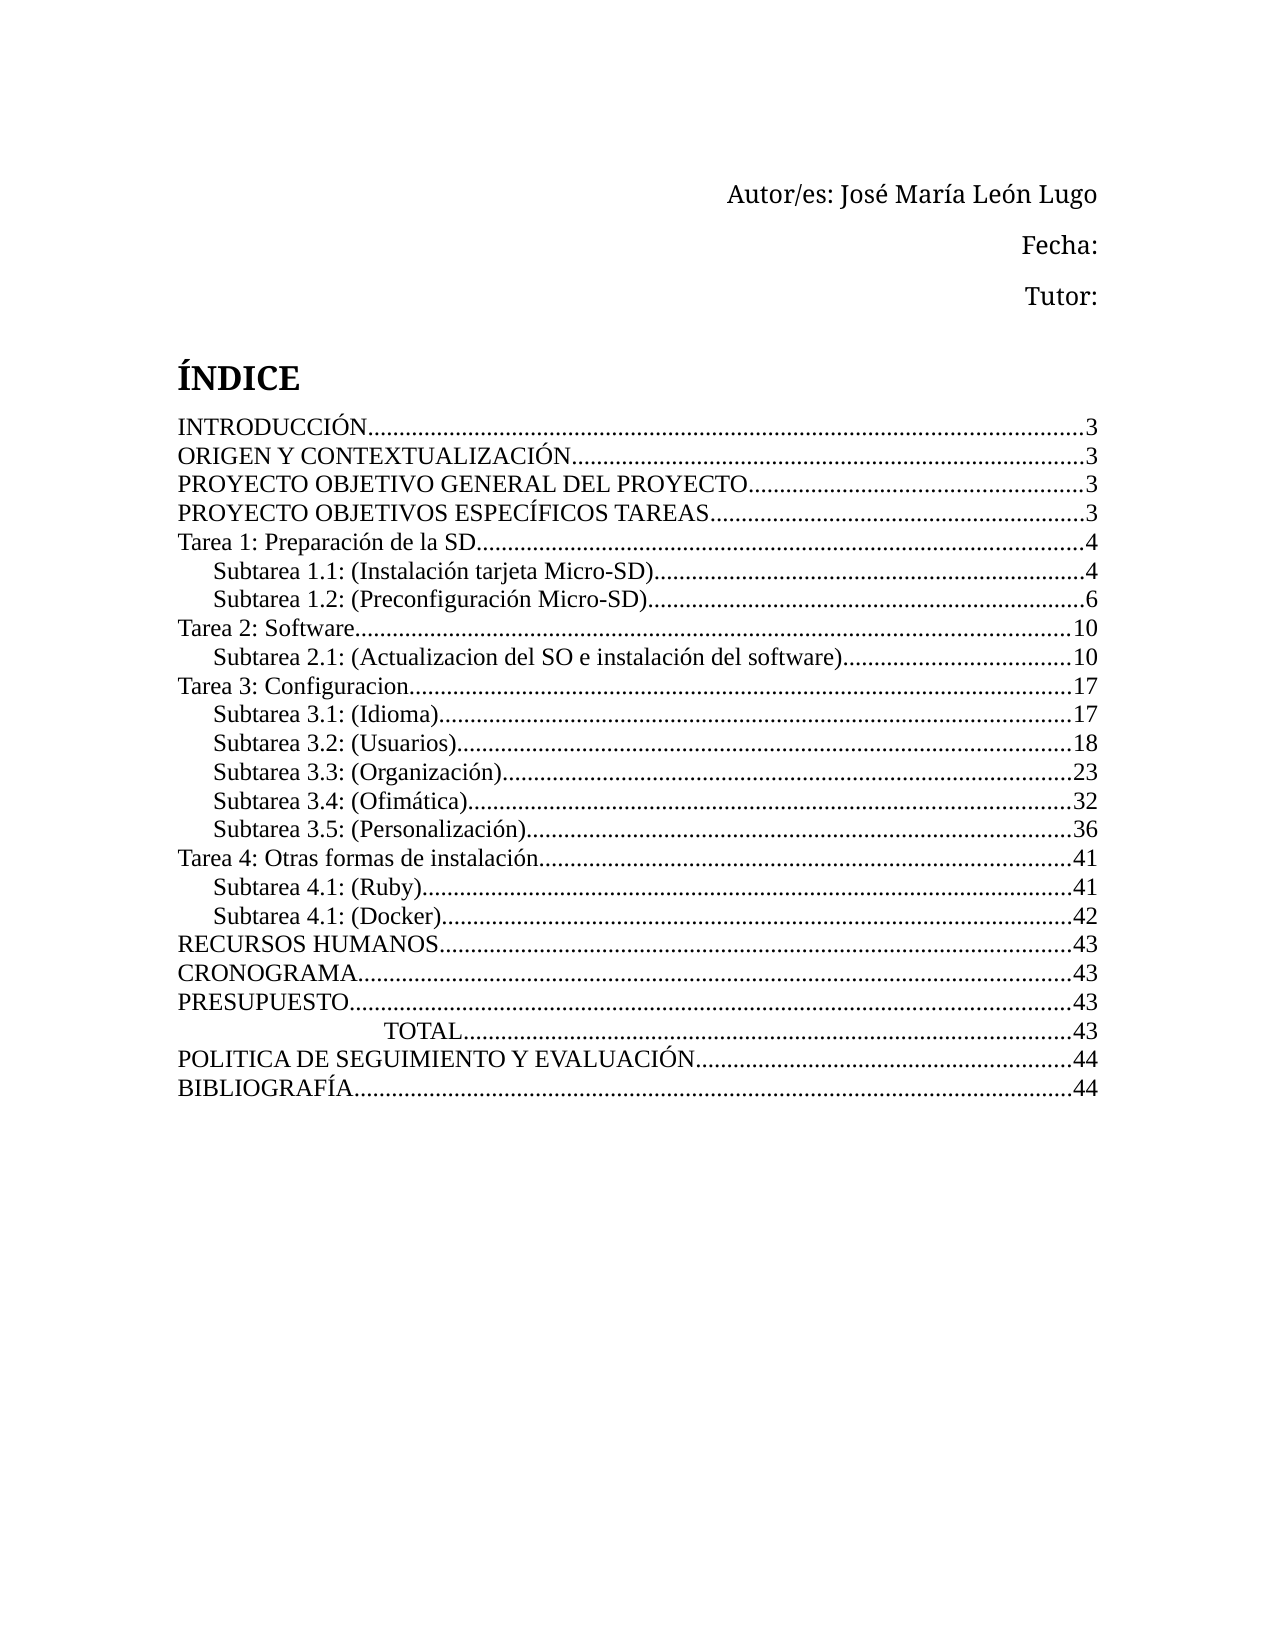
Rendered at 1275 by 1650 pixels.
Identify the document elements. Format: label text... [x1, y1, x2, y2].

text PROYECTO OBJETIVO GENERAL DEL PROYECTO 3 [177, 469, 1098, 498]
text Subtarea 3.5: (Personalización) 36 [207, 814, 1098, 843]
text Subtarea 3.4: (Ofimática) 32 [207, 786, 1098, 814]
text Subtarea 1.1: (Instalación tarjeta Micro-SD) 4 [207, 556, 1098, 584]
text Subtarea 3.3: (Organización) 23 [207, 757, 1098, 786]
text Subtarea 2.1: (Actualizacion del SO e instalación del software) 10 [207, 642, 1098, 671]
text Tarea 2: Software 10 [177, 613, 1098, 642]
text Subtarea 3.2: (Usuarios) 18 [207, 728, 1098, 757]
text Tarea 4: Otras formas de instalación 41 [177, 843, 1098, 872]
text Tarea 1: Preparación de la SD 4 [177, 527, 1098, 556]
text INTRODUCCIÓN 3 [177, 412, 1098, 441]
title ÍNDICE [177, 354, 1098, 400]
text BIBLIOGRAFÍA 44 [177, 1073, 1098, 1102]
text Tutor: [266, 278, 1098, 312]
text Fecha: [266, 227, 1098, 261]
text PRESUPUESTO 43 [177, 987, 1098, 1016]
text Subtarea 4.1: (Ruby) 41 [207, 872, 1098, 901]
text RECURSOS HUMANOS 43 [177, 929, 1098, 958]
text Subtarea 1.2: (Preconfiguración Micro-SD) 6 [207, 584, 1098, 613]
text PROYECTO OBJETIVOS ESPECÍFICOS TAREAS 3 [177, 498, 1098, 527]
text TOTAL 43 [383, 1016, 1098, 1044]
text Subtarea 3.1: (Idioma) 17 [207, 699, 1098, 728]
text POLITICA DE SEGUIMIENTO Y EVALUACIÓN 44 [177, 1044, 1098, 1073]
text Autor/es: José María León Lugo [177, 176, 1098, 210]
text CRONOGRAMA 43 [177, 958, 1098, 987]
text ORIGEN Y CONTEXTUALIZACIÓN 3 [177, 441, 1098, 469]
text Tarea 3: Configuracion 17 [177, 671, 1098, 699]
text Subtarea 4.1: (Docker) 42 [207, 901, 1098, 929]
